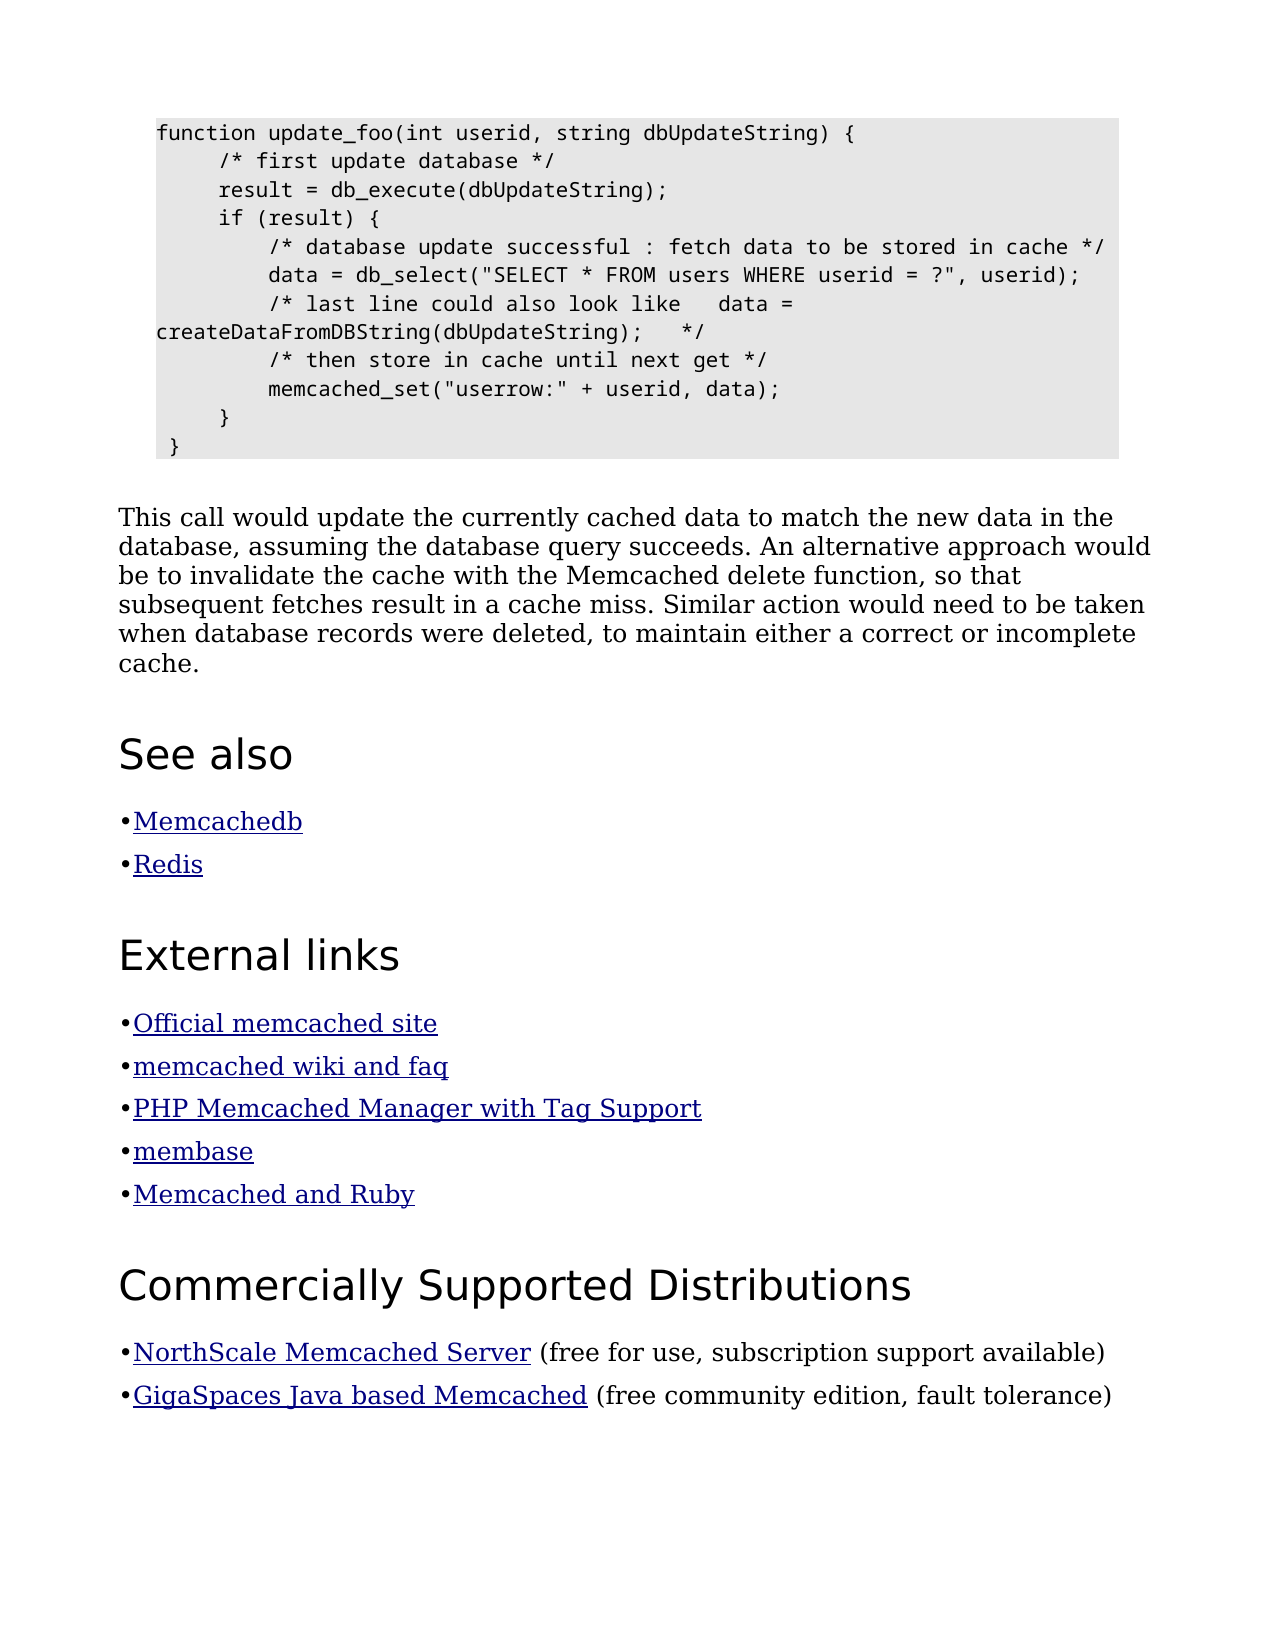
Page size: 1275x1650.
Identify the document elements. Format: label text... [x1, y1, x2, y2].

list GigaSpaces Java based Memcached (free community edition, fault tolerance) [118, 1381, 1157, 1410]
list Memcached and Ruby [118, 1180, 1157, 1209]
list Official memcached site [118, 1009, 1157, 1038]
list Memcachedb [118, 807, 1157, 837]
subtitle Commercially Supported Distributions [118, 1261, 1157, 1310]
list NorthScale Memcached Server (free for use, subscription support available) [118, 1338, 1157, 1368]
subtitle External links [118, 932, 1157, 980]
list PHP Memcached Manager with Tag Support [118, 1094, 1157, 1123]
list membase [118, 1137, 1157, 1166]
list Redis [118, 850, 1157, 879]
list memcached wiki and faq [118, 1052, 1157, 1081]
text This call would update the currently cached data to match the new data in the database, assuming the database query succeeds. An alternative approach would be to invalidate the cache with the Memcached delete function, so that subsequent fetches result in a cache miss. Similar action would need to be taken when database records were deleted, to maintain either a correct or incomplete cache. [118, 503, 1157, 678]
text function update_foo(int userid, string dbUpdateString) { /* first update database */ result = db_execute(dbUpdateString); if (result) { /* database update successful : fetch data to be stored in cache */ data = db_select("SELECT * FROM users WHERE userid = ?", userid); /* last line could also look like data = createDataFromDBString(dbUpdateString); */ /* then store in cache until next get */ memcached_set("userrow:" + userid, data); } } [156, 118, 1119, 459]
subtitle See also [118, 730, 1157, 779]
